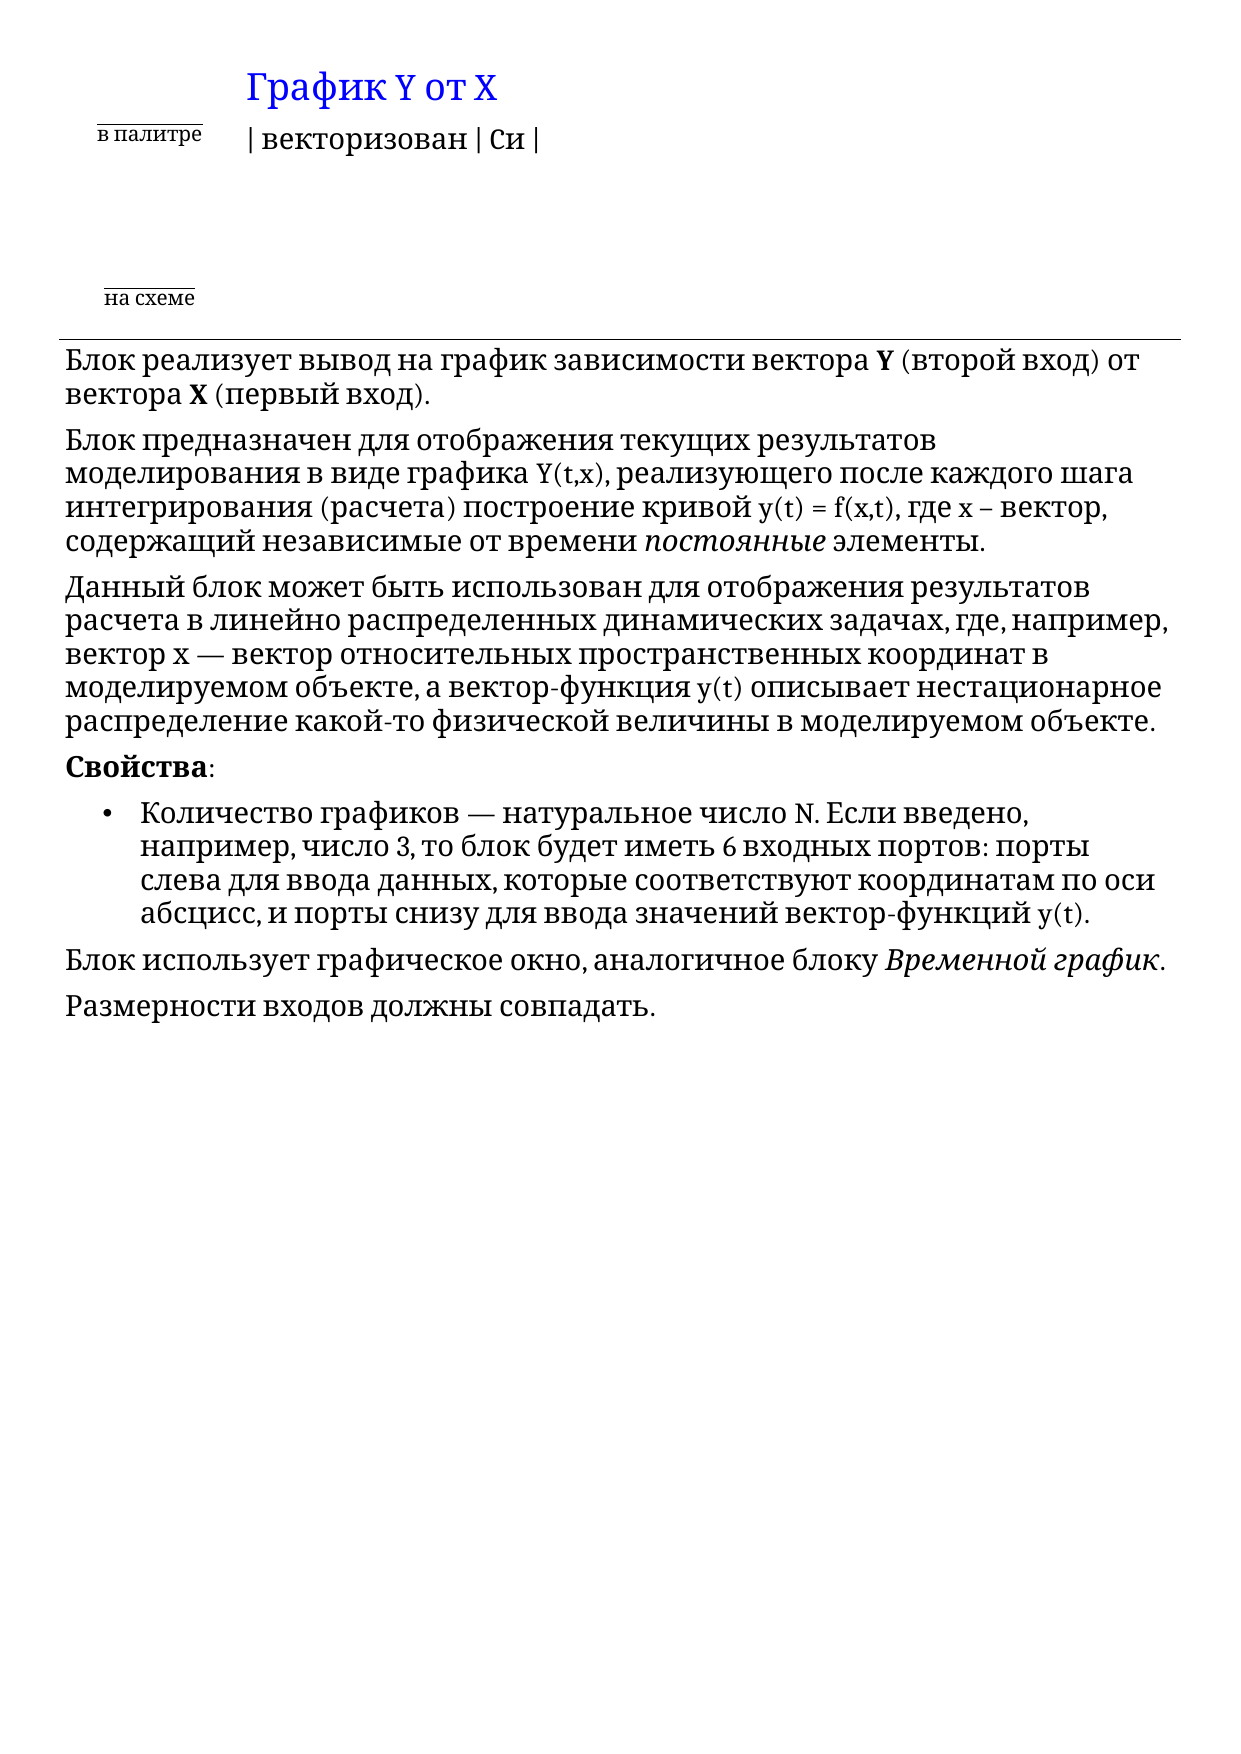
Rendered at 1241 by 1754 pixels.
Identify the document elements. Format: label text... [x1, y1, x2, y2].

table_cell [240, 281, 1181, 339]
table_cell на схеме [59, 281, 240, 339]
table_cell [240, 175, 1181, 281]
table_cell в палитре [59, 117, 240, 175]
table_header [59, 59, 240, 117]
table_cell [59, 175, 240, 281]
table_cell Блок реализует вывод на график зависимости вектора Y (второй вход) от вектора X (первый вход). Блок предназначен для отображения текущих результатов моделирования в виде графика Y(t,x), реализующего после каждого шага интегрирования (расчета) построение кривой y(t) = f(x,t), где x – вектор, содержащий независимые от времени постоянные элементы. Данный блок может быть использован для отображения результатов расчета в линейно распределенных динамических задачах, где, например, вектор х — вектор относительных пространственных координат в моделируемом объекте, а вектор-функция y(t) описывает нестационарное распределение какой-то физической величины в моделируемом объекте. Свойства: Количество графиков — натуральное число N. Если введено, например, число 3, то блок будет иметь 6 входных портов: порты слева для ввода данных, которые соответствуют координатам по оси абсцисс, и порты снизу для ввода значений вектор-функций y(t). Блок использует графическое окно, аналогичное блоку Временной график. Размерности входов должны совпадать. [59, 340, 1181, 1042]
table_cell | векторизован | Cи | [240, 117, 1181, 175]
table_header График Y от X [240, 59, 1181, 117]
